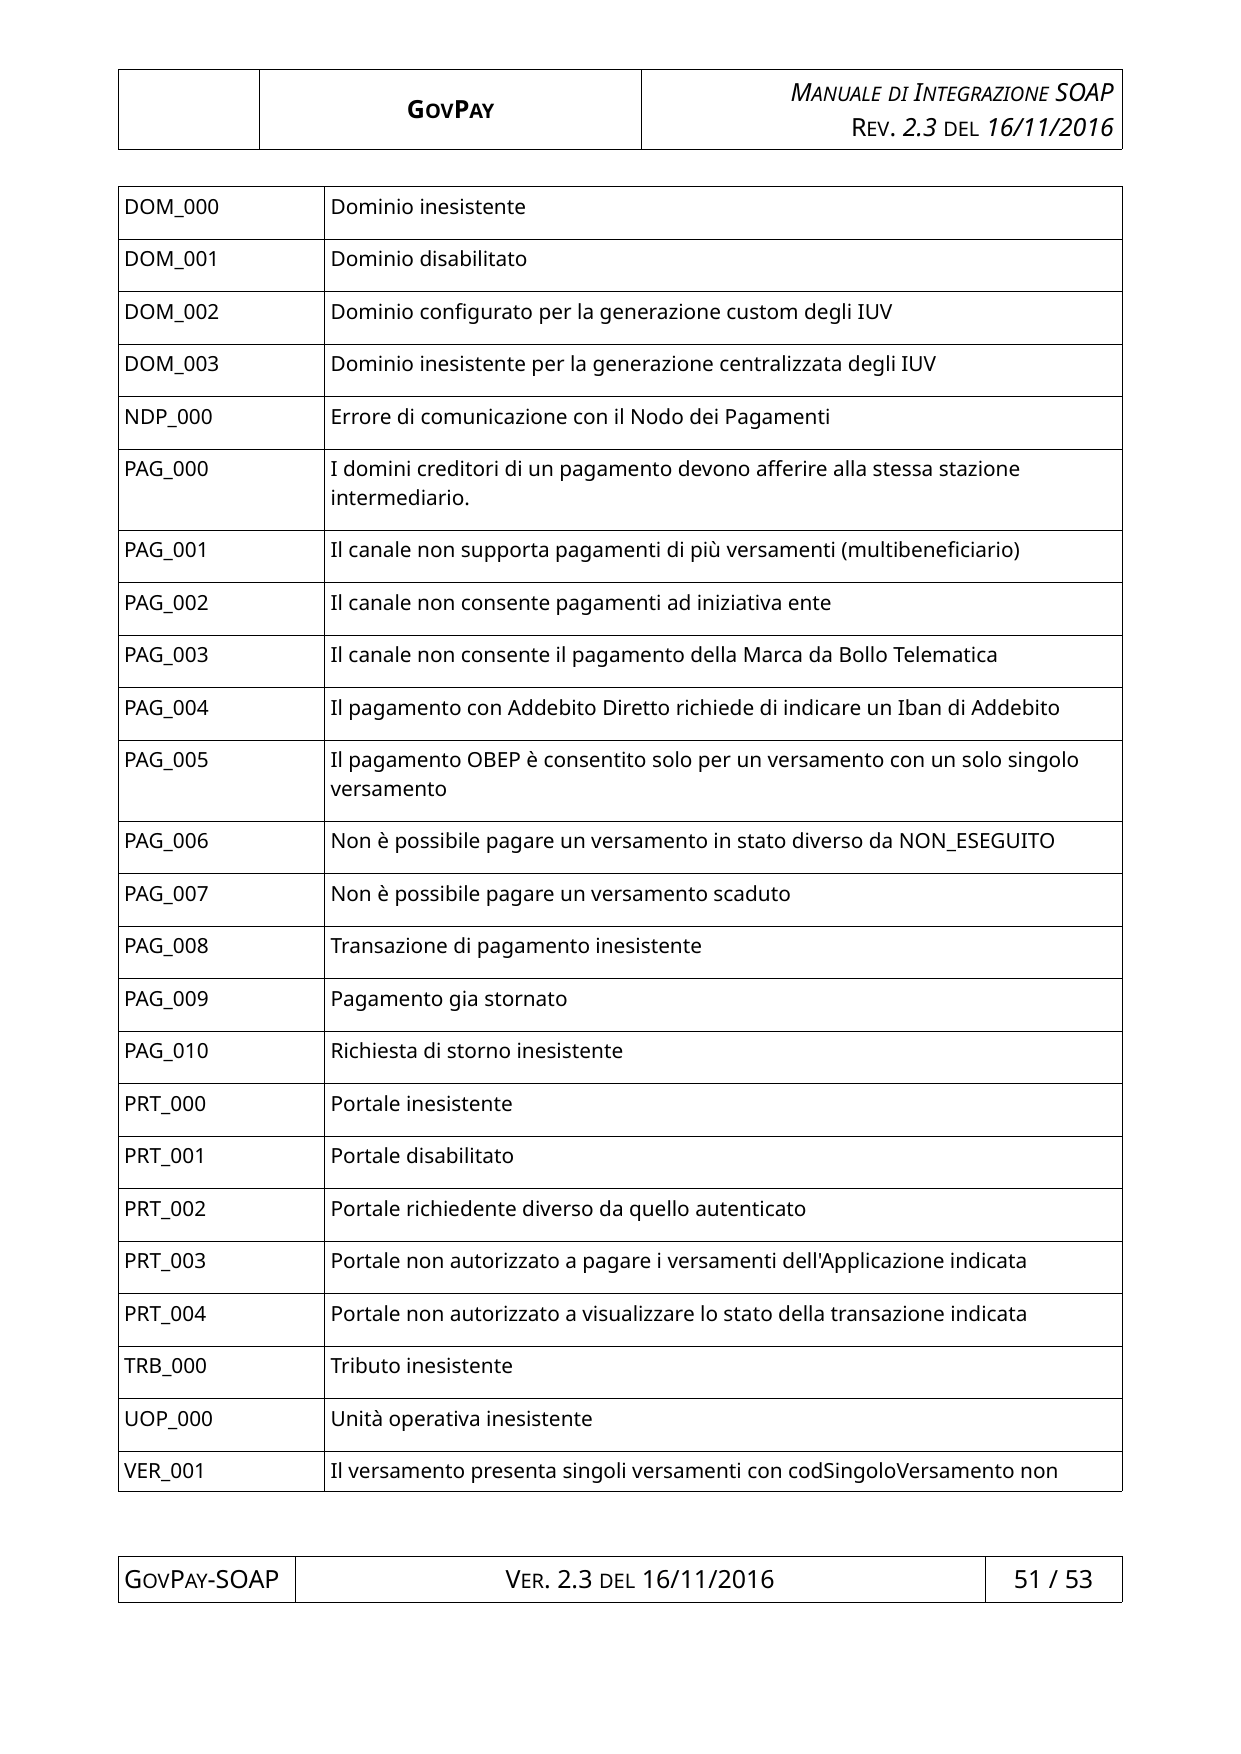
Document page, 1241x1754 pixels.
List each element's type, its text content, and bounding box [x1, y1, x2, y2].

table_cell PAG_006 [119, 822, 324, 873]
table_cell PRT_000 [119, 1084, 324, 1136]
table_cell VER_001 [119, 1452, 324, 1491]
table_cell Il pagamento con Addebito Diretto richiede di indicare un Iban di Addebito [325, 688, 1122, 740]
table_cell Dominio inesistente per la generazione centralizzata degli IUV [325, 345, 1122, 396]
table_cell Portale non autorizzato a visualizzare lo stato della transazione indicata [325, 1294, 1122, 1346]
table_cell Portale non autorizzato a pagare i versamenti dell'Applicazione indicata [325, 1242, 1122, 1293]
table_cell Tributo inesistente [325, 1347, 1122, 1398]
table_cell Errore di comunicazione con il Nodo dei Pagamenti [325, 397, 1122, 449]
table_cell Richiesta di storno inesistente [325, 1032, 1122, 1083]
table_cell PRT_003 [119, 1242, 324, 1293]
table_cell Il pagamento OBEP è consentito solo per un versamento con un solo singolo versamento [325, 741, 1122, 821]
table_cell Dominio inesistente [325, 187, 1122, 239]
table_cell Non è possibile pagare un versamento scaduto [325, 874, 1122, 926]
table_cell PAG_002 [119, 583, 324, 635]
table_cell PAG_000 [119, 450, 324, 530]
table_cell Il canale non supporta pagamenti di più versamenti (multibeneficiario) [325, 531, 1122, 582]
table_cell Il canale non consente pagamenti ad iniziativa ente [325, 583, 1122, 635]
table_cell PAG_008 [119, 927, 324, 978]
table_cell Portale inesistente [325, 1084, 1122, 1136]
table_cell Non è possibile pagare un versamento in stato diverso da NON_ESEGUITO [325, 822, 1122, 873]
table_cell DOM_003 [119, 345, 324, 396]
table_cell PAG_001 [119, 531, 324, 582]
table_cell Portale richiedente diverso da quello autenticato [325, 1189, 1122, 1241]
table_cell Il canale non consente il pagamento della Marca da Bollo Telematica [325, 636, 1122, 687]
table_cell PRT_004 [119, 1294, 324, 1346]
table_cell PAG_004 [119, 688, 324, 740]
table_cell PAG_005 [119, 741, 324, 821]
table_cell PAG_007 [119, 874, 324, 926]
table_cell Unità operativa inesistente [325, 1399, 1122, 1451]
table_cell DOM_002 [119, 292, 324, 344]
table_cell Portale disabilitato [325, 1137, 1122, 1188]
table_cell PRT_001 [119, 1137, 324, 1188]
table_cell Transazione di pagamento inesistente [325, 927, 1122, 978]
table_cell TRB_000 [119, 1347, 324, 1398]
table_cell NDP_000 [119, 397, 324, 449]
table_cell Dominio disabilitato [325, 240, 1122, 291]
table_cell Pagamento gia stornato [325, 979, 1122, 1031]
table_cell UOP_000 [119, 1399, 324, 1451]
table_cell DOM_001 [119, 240, 324, 291]
table_cell PAG_009 [119, 979, 324, 1031]
table_cell PAG_003 [119, 636, 324, 687]
table_cell DOM_000 [119, 187, 324, 239]
table_cell PAG_010 [119, 1032, 324, 1083]
table_cell PRT_002 [119, 1189, 324, 1241]
table_cell I domini creditori di un pagamento devono afferire alla stessa stazione intermediario. [325, 450, 1122, 530]
table_cell Il versamento presenta singoli versamenti con codSingoloVersamento non [325, 1452, 1122, 1491]
table_cell Dominio configurato per la generazione custom degli IUV [325, 292, 1122, 344]
